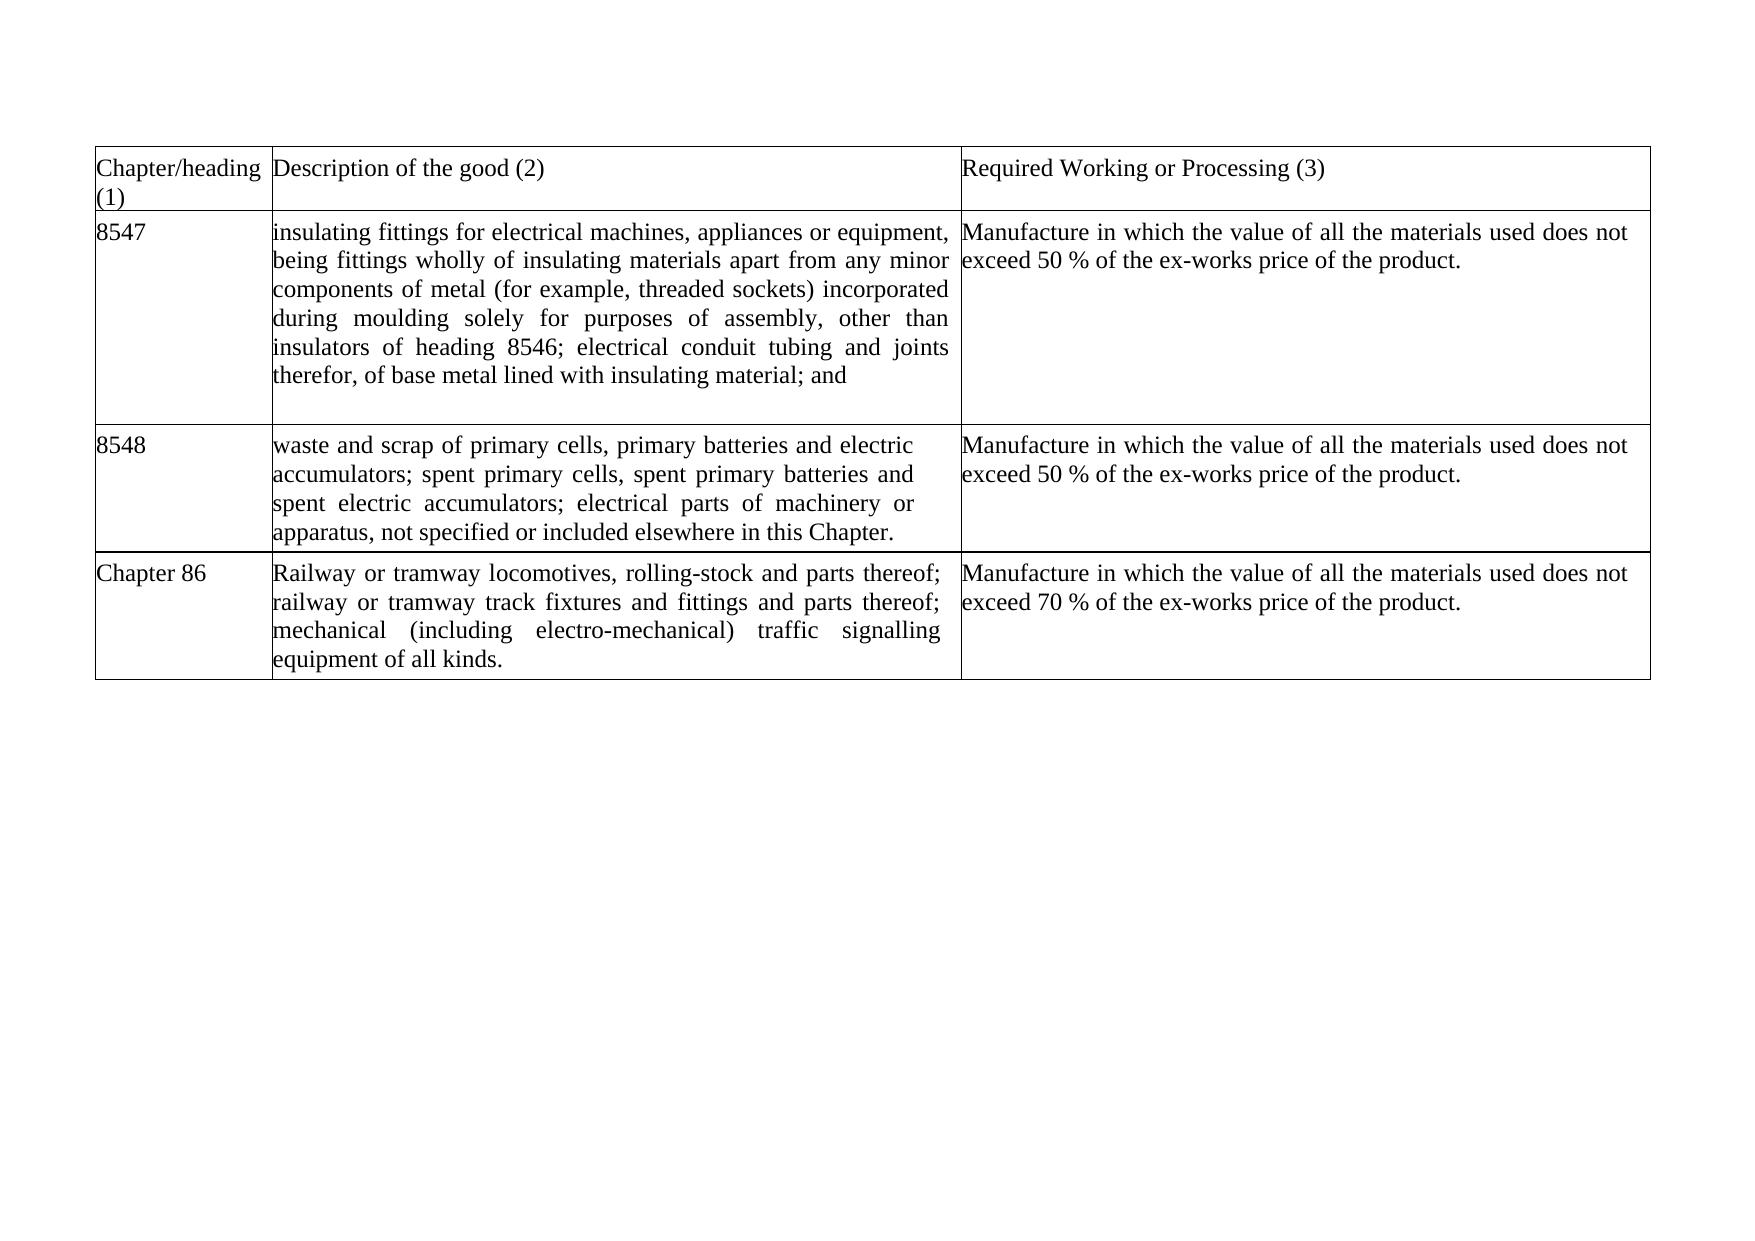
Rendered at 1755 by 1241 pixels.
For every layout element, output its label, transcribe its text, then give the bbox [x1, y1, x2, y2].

table_cell Railway or tramway locomotives, rolling-stock and parts thereof; railway or tramway track fixtures and fittings and parts thereof; mechanical (including electro-mechanical) traffic signalling equipment of all kinds. [273, 553, 961, 679]
table_header Chapter/heading (1) [96, 147, 272, 210]
table_cell 8548 [96, 425, 272, 551]
table_cell insulating fittings for electrical machines, appliances or equipment, being fittings wholly of insulating materials apart from any minor components of metal (for example, threaded sockets) incorporated during moulding solely for purposes of assembly, other than insulators of heading 8546; electrical conduit tubing and joints therefor, of base metal lined with insulating material; and [273, 211, 961, 424]
table_cell waste and scrap of primary cells, primary batteries and electric accumulators; spent primary cells, spent primary batteries and spent electric accumulators; electrical parts of machinery or apparatus, not specified or included elsewhere in this Chapter. [273, 425, 961, 551]
table_cell Chapter 86 [96, 553, 272, 679]
table_cell Manufacture in which the value of all the materials used does not exceed 50 % of the ex-works price of the product. [962, 425, 1650, 551]
table_cell Manufacture in which the value of all the materials used does not exceed 70 % of the ex-works price of the product. [962, 553, 1650, 679]
table_header Description of the good (2) [273, 147, 961, 210]
table_header Required Working or Processing (3) [962, 147, 1650, 210]
table_cell 8547 [96, 211, 272, 424]
table_cell Manufacture in which the value of all the materials used does not exceed 50 % of the ex-works price of the product. [962, 211, 1650, 424]
